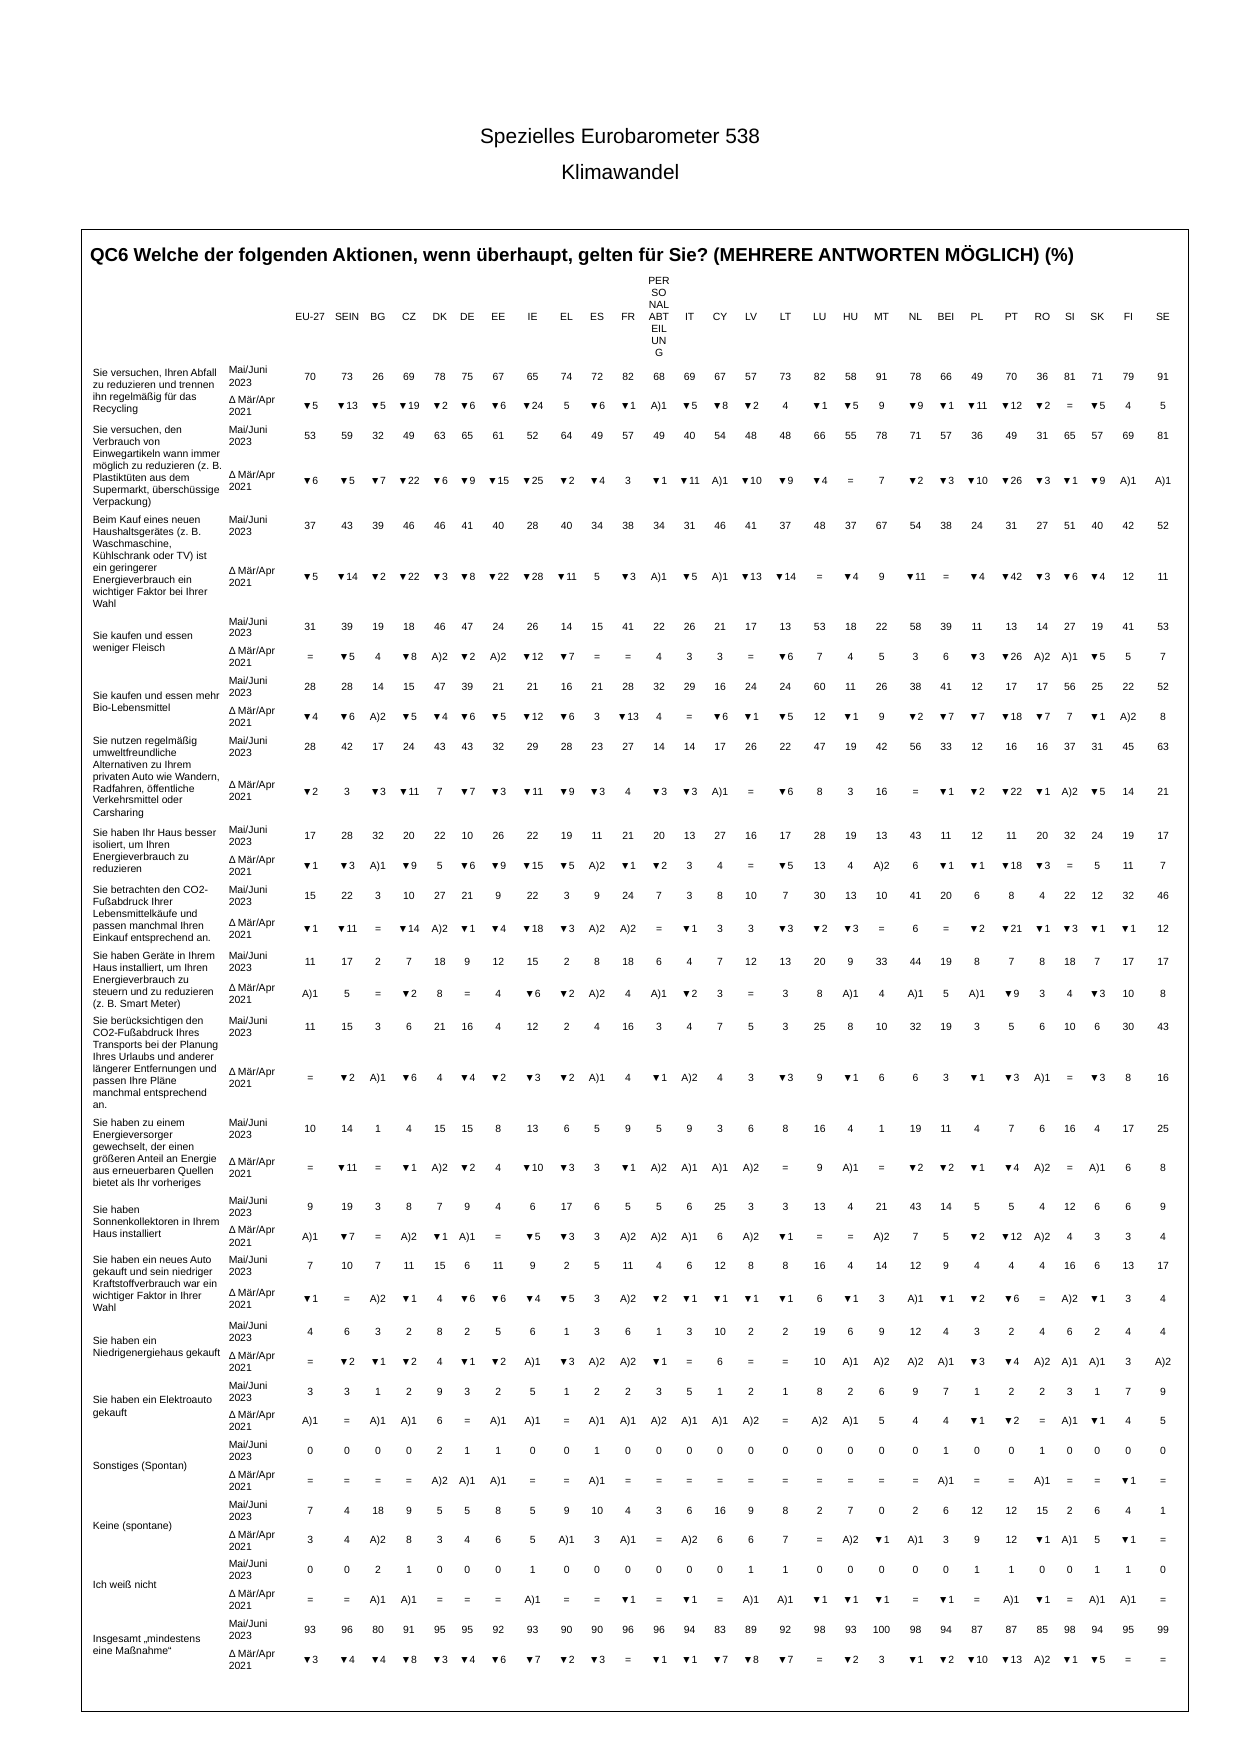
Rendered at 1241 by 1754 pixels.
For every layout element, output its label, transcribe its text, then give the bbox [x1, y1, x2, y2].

table_cell 4 [837, 851, 864, 881]
table_cell 87 [960, 1615, 994, 1644]
table_cell 65 [515, 361, 549, 391]
table_cell 32 [645, 672, 672, 702]
table_cell ▼8 [706, 391, 733, 421]
table_cell 6 [1083, 1012, 1111, 1042]
table_cell = [802, 540, 837, 612]
table_cell ▼4 [837, 540, 864, 612]
table_cell A)2 [426, 1466, 453, 1496]
table_cell ▼6 [391, 1042, 426, 1114]
table_cell A)1 [1111, 451, 1145, 511]
table_cell = [290, 1144, 329, 1191]
table_cell A)2 [1028, 1221, 1056, 1251]
table_cell ▼5 [290, 391, 329, 421]
table_cell 1 [768, 1376, 802, 1406]
table_cell 2 [550, 1251, 583, 1281]
table_header ES [583, 272, 611, 361]
table_header CY [706, 272, 733, 361]
table_cell ▼15 [515, 851, 549, 881]
table_cell = [706, 1466, 733, 1496]
table_cell 16 [706, 672, 733, 702]
table_cell ▼1 [960, 851, 994, 881]
table_cell 4 [1145, 1317, 1180, 1347]
table_cell 39 [364, 511, 391, 540]
table_cell 17 [1145, 946, 1180, 976]
table_cell A)1 [1056, 1347, 1083, 1376]
table_cell Sie haben ein neues Auto gekauft und sein niedriger Kraftstoffverbrauch war ein wichtiger Faktor in Ihrer Wahl [90, 1251, 226, 1317]
table_cell 19 [330, 1191, 364, 1221]
table_cell 1 [645, 1317, 672, 1347]
table_cell 96 [611, 1615, 645, 1644]
table_cell A)1 [645, 391, 672, 421]
table_cell 11 [1145, 540, 1180, 612]
table_cell 34 [583, 511, 611, 540]
table_cell ▼1 [932, 761, 959, 821]
table_cell ▼25 [515, 451, 549, 511]
table_cell ▼2 [802, 910, 837, 946]
table_cell 49 [645, 421, 672, 451]
table_cell 2 [364, 1555, 391, 1585]
table_cell = [899, 761, 932, 821]
table_cell 5 [1111, 642, 1145, 672]
table_cell 14 [673, 731, 706, 761]
table_cell ▼1 [802, 391, 837, 421]
table_cell Δ Mär/Apr 2021 [226, 851, 290, 881]
table_cell = [481, 1585, 515, 1615]
table_cell 90 [550, 1615, 583, 1644]
table_cell = [364, 910, 391, 946]
table_cell 0 [1111, 1436, 1145, 1466]
table_cell 74 [550, 361, 583, 391]
table_cell ▼1 [706, 1281, 733, 1317]
table_cell 32 [481, 731, 515, 761]
table_cell 4 [1028, 1251, 1056, 1281]
table_cell 5 [734, 1012, 768, 1042]
table_cell = [837, 1466, 864, 1496]
table_cell 12 [899, 1251, 932, 1281]
table_cell 4 [994, 1251, 1028, 1281]
table_cell ▼6 [481, 391, 515, 421]
table_cell ▼1 [611, 1585, 645, 1615]
table_cell 75 [453, 361, 481, 391]
table_cell ▼1 [932, 1585, 959, 1615]
table_cell ▼2 [290, 761, 329, 821]
table_cell 9 [802, 1042, 837, 1114]
table_cell 27 [1056, 612, 1083, 642]
table_cell 11 [932, 821, 959, 851]
table_cell 3 [734, 1042, 768, 1114]
table_cell 1 [583, 1436, 611, 1466]
table_header [90, 272, 226, 361]
table_header SEIN [330, 272, 364, 361]
table_cell ▼1 [426, 1221, 453, 1251]
table_cell ▼3 [837, 910, 864, 946]
table_cell = [453, 1585, 481, 1615]
table_cell Mai/Juni 2023 [226, 881, 290, 910]
table_cell 4 [837, 1114, 864, 1143]
table_cell 4 [1028, 1191, 1056, 1221]
table_cell A)2 [611, 910, 645, 946]
table_cell 14 [364, 672, 391, 702]
table_cell A)1 [645, 976, 672, 1012]
table_cell 36 [1028, 361, 1056, 391]
table_cell 66 [932, 361, 959, 391]
table_cell 4 [611, 1496, 645, 1525]
table_cell 10 [583, 1496, 611, 1525]
table_cell 13 [1111, 1251, 1145, 1281]
table_cell 1 [1083, 1555, 1111, 1585]
table_cell 78 [899, 361, 932, 391]
table_cell 7 [768, 881, 802, 910]
table_cell Mai/Juni 2023 [226, 821, 290, 851]
table_cell 24 [734, 672, 768, 702]
table_cell 2 [1028, 1376, 1056, 1406]
table_cell 53 [1145, 612, 1180, 642]
table_header DK [426, 272, 453, 361]
table_cell 0 [673, 1555, 706, 1585]
table_cell = [453, 976, 481, 1012]
table_cell ▼5 [768, 851, 802, 881]
table_cell 0 [864, 1436, 898, 1466]
table_cell ▼3 [550, 1347, 583, 1376]
table_cell Sie betrachten den CO2-Fußabdruck Ihrer Lebensmittelkäufe und passen manchmal Ihren Einkauf entsprechend an. [90, 881, 226, 946]
table_cell 15 [453, 1114, 481, 1143]
table_cell ▼5 [364, 391, 391, 421]
table_cell ▼3 [611, 540, 645, 612]
table_cell ▼10 [734, 451, 768, 511]
table_cell A)1 [1083, 1144, 1111, 1191]
table_cell 9 [864, 391, 898, 421]
table_cell 0 [899, 1436, 932, 1466]
table_cell 18 [364, 1496, 391, 1525]
table_cell 9 [1145, 1191, 1180, 1221]
table_cell 4 [960, 1251, 994, 1281]
table_cell Sie haben ein Elektroauto gekauft [90, 1376, 226, 1436]
table_cell 3 [1056, 1376, 1083, 1406]
table_cell 11 [932, 1114, 959, 1143]
table_cell = [550, 1585, 583, 1615]
table_header LU [802, 272, 837, 361]
table_cell 45 [1111, 731, 1145, 761]
table_cell ▼1 [734, 1281, 768, 1317]
table_cell 12 [481, 946, 515, 976]
table_cell 95 [1111, 1615, 1145, 1644]
table_cell 7 [426, 761, 453, 821]
table_cell 3 [583, 1525, 611, 1555]
table_cell ▼1 [802, 1585, 837, 1615]
table_cell ▼1 [611, 1144, 645, 1191]
table_cell 6 [583, 1191, 611, 1221]
table_cell 1 [932, 1436, 959, 1466]
table_cell ▼4 [330, 1645, 364, 1674]
table_cell 4 [1056, 976, 1083, 1012]
table_cell ▼4 [994, 1347, 1028, 1376]
table_cell 6 [864, 1376, 898, 1406]
table_cell = [1056, 1042, 1083, 1114]
table_cell 46 [426, 612, 453, 642]
table_cell ▼5 [837, 391, 864, 421]
table_cell 7 [864, 451, 898, 511]
table_cell A)1 [1056, 1525, 1083, 1555]
table_cell 20 [645, 821, 672, 851]
table_cell 16 [802, 1251, 837, 1281]
table_cell A)1 [583, 1406, 611, 1436]
table_cell ▼1 [1028, 1525, 1056, 1555]
table_cell 3 [364, 1012, 391, 1042]
table_cell 98 [899, 1615, 932, 1644]
table_cell 7 [768, 1525, 802, 1555]
table_cell 1 [550, 1317, 583, 1347]
table_cell 36 [960, 421, 994, 451]
table_cell 9 [802, 1144, 837, 1191]
table_cell ▼7 [550, 642, 583, 672]
table_cell = [290, 642, 329, 672]
text QC6 Welche der folgenden Aktionen, wenn überhaupt, gelten für Sie? (MEHRERE ANTWORTEN MÖGLICH) (%) [90, 244, 1179, 266]
table_cell 41 [734, 511, 768, 540]
table_cell A)1 [899, 1525, 932, 1555]
table_cell ▼1 [611, 391, 645, 421]
table_cell = [453, 1406, 481, 1436]
table_header FI [1111, 272, 1145, 361]
table_header FR [611, 272, 645, 361]
table_cell 0 [734, 1436, 768, 1466]
table_cell 4 [1111, 1406, 1145, 1436]
table_cell ▼9 [768, 451, 802, 511]
table_cell 2 [768, 1317, 802, 1347]
table_cell 46 [391, 511, 426, 540]
table_cell ▼4 [290, 702, 329, 731]
table_cell ▼1 [932, 851, 959, 881]
table_cell 0 [864, 1496, 898, 1525]
table_cell ▼1 [1056, 451, 1083, 511]
table_cell ▼2 [391, 976, 426, 1012]
table_cell 3 [673, 881, 706, 910]
table_cell 9 [734, 1496, 768, 1525]
table_cell 39 [453, 672, 481, 702]
table_cell 46 [426, 511, 453, 540]
table_cell Mai/Juni 2023 [226, 1496, 290, 1525]
table_cell Mai/Juni 2023 [226, 731, 290, 761]
table_cell ▼1 [673, 910, 706, 946]
table_cell 8 [1145, 976, 1180, 1012]
table_cell 33 [932, 731, 959, 761]
table_cell A)1 [611, 1525, 645, 1555]
table_cell A)2 [481, 642, 515, 672]
table_cell ▼2 [932, 1144, 959, 1191]
table_cell 0 [290, 1555, 329, 1585]
table_cell ▼5 [768, 702, 802, 731]
table_cell ▼9 [1083, 451, 1111, 511]
table_cell ▼18 [515, 910, 549, 946]
table_cell ▼3 [290, 1645, 329, 1674]
table_cell A)2 [364, 702, 391, 731]
table_cell ▼3 [768, 1042, 802, 1114]
table_cell ▼2 [550, 1645, 583, 1674]
table_cell 8 [768, 1496, 802, 1525]
table_cell 31 [1083, 731, 1111, 761]
table_cell 14 [1111, 761, 1145, 821]
table_cell = [583, 642, 611, 672]
table_cell = [960, 1585, 994, 1615]
table_cell ▼14 [391, 910, 426, 946]
table_cell = [734, 642, 768, 672]
table_cell 5 [550, 391, 583, 421]
table_cell ▼3 [673, 761, 706, 821]
table_cell 1 [960, 1376, 994, 1406]
table_cell 3 [837, 761, 864, 821]
table_cell 4 [426, 1042, 453, 1114]
table_cell 31 [994, 511, 1028, 540]
table_cell = [734, 1347, 768, 1376]
table_cell 96 [330, 1615, 364, 1644]
table_cell 66 [802, 421, 837, 451]
table_cell 25 [1083, 672, 1111, 702]
table_cell ▼7 [330, 1221, 364, 1251]
table_cell 6 [899, 910, 932, 946]
table_cell ▼7 [768, 1645, 802, 1674]
table_cell ▼7 [932, 702, 959, 731]
table_cell ▼1 [290, 1281, 329, 1317]
table_cell A)1 [391, 1406, 426, 1436]
table_cell ▼3 [481, 761, 515, 821]
table_cell 28 [290, 672, 329, 702]
table_cell Sie haben Sonnenkollektoren in Ihrem Haus installiert [90, 1191, 226, 1251]
table_cell 6 [550, 1114, 583, 1143]
table_cell 6 [645, 946, 672, 976]
table_cell 17 [330, 946, 364, 976]
table_cell A)2 [611, 1221, 645, 1251]
table_header SE [1145, 272, 1180, 361]
table_cell 15 [290, 881, 329, 910]
table_cell 81 [1145, 421, 1180, 451]
table_cell 5 [583, 1251, 611, 1281]
table_cell 13 [802, 1191, 837, 1221]
table_cell 1 [1111, 1555, 1145, 1585]
table_cell A)1 [364, 851, 391, 881]
table_cell 30 [1111, 1012, 1145, 1042]
table_cell ▼6 [706, 702, 733, 731]
table_cell 22 [426, 821, 453, 851]
table_cell 16 [706, 1496, 733, 1525]
table_cell 0 [837, 1555, 864, 1585]
table_cell 1 [391, 1555, 426, 1585]
table_cell 4 [364, 642, 391, 672]
table_cell 10 [802, 1347, 837, 1376]
table_cell Δ Mär/Apr 2021 [226, 391, 290, 421]
table_cell 8 [481, 1496, 515, 1525]
table_cell ▼12 [515, 642, 549, 672]
table_cell ▼5 [515, 1221, 549, 1251]
table_cell 27 [611, 731, 645, 761]
table_cell Sie nutzen regelmäßig umweltfreundliche Alternativen zu Ihrem privaten Auto wie Wandern, Radfahren, öffentliche Verkehrsmittel oder Carsharing [90, 731, 226, 821]
table_cell ▼5 [330, 642, 364, 672]
table_cell 20 [932, 881, 959, 910]
table_cell 9 [899, 1376, 932, 1406]
table_cell ▼3 [960, 1347, 994, 1376]
table_cell ▼1 [645, 1042, 672, 1114]
table_cell 4 [837, 1191, 864, 1221]
table_header IT [673, 272, 706, 361]
table_cell ▼1 [1111, 1525, 1145, 1555]
table_cell 82 [802, 361, 837, 391]
table_cell 2 [994, 1376, 1028, 1406]
table_cell 1 [1083, 1376, 1111, 1406]
table_header MT [864, 272, 898, 361]
table_cell 71 [1083, 361, 1111, 391]
table_cell ▼22 [391, 451, 426, 511]
table_cell A)1 [1111, 1585, 1145, 1615]
table_cell 3 [673, 1317, 706, 1347]
table_cell 3 [330, 761, 364, 821]
table_cell 4 [706, 1042, 733, 1114]
table_cell 8 [391, 1525, 426, 1555]
table_cell ▼1 [290, 851, 329, 881]
table_cell 4 [481, 976, 515, 1012]
table_cell 7 [1145, 851, 1180, 881]
table_cell ▼6 [515, 976, 549, 1012]
table_cell Δ Mär/Apr 2021 [226, 702, 290, 731]
table_cell 43 [330, 511, 364, 540]
table_cell A)2 [426, 1144, 453, 1191]
table_cell 4 [645, 642, 672, 672]
table_cell 47 [426, 672, 453, 702]
table_cell 3 [768, 976, 802, 1012]
table_cell 4 [330, 1496, 364, 1525]
table_cell 18 [391, 612, 426, 642]
table_cell 20 [802, 946, 837, 976]
table_cell 2 [1083, 1317, 1111, 1347]
table_cell 70 [994, 361, 1028, 391]
table_cell 5 [515, 1376, 549, 1406]
table_cell 41 [1111, 612, 1145, 642]
table_cell 21 [426, 1012, 453, 1042]
table_cell ▼15 [481, 451, 515, 511]
table_cell 17 [706, 731, 733, 761]
table_cell 33 [864, 946, 898, 976]
table_cell 9 [673, 1114, 706, 1143]
table_cell 6 [899, 1042, 932, 1114]
table_cell = [1145, 1525, 1180, 1555]
table_cell 0 [1083, 1436, 1111, 1466]
table_cell 8 [1145, 702, 1180, 731]
table_cell 65 [453, 421, 481, 451]
table_cell 68 [645, 361, 672, 391]
table_cell 37 [768, 511, 802, 540]
table_cell A)2 [583, 851, 611, 881]
table_cell 12 [706, 1251, 733, 1281]
table_cell 5 [426, 1496, 453, 1525]
table_cell 8 [426, 976, 453, 1012]
table_cell 20 [391, 821, 426, 851]
table_cell A)1 [290, 976, 329, 1012]
table_cell A)2 [1056, 1281, 1083, 1317]
table_cell ▼3 [932, 451, 959, 511]
table_cell 4 [1111, 1496, 1145, 1525]
table_cell 24 [391, 731, 426, 761]
table_cell A)1 [899, 976, 932, 1012]
table_cell ▼1 [768, 1281, 802, 1317]
table_cell 28 [290, 731, 329, 761]
table_cell A)1 [706, 1144, 733, 1191]
table_cell 49 [960, 361, 994, 391]
table_cell ▼3 [330, 851, 364, 881]
table_cell = [932, 540, 959, 612]
table_header SK [1083, 272, 1111, 361]
table_header SI [1056, 272, 1083, 361]
table_cell 4 [1145, 1281, 1180, 1317]
table_cell ▼6 [583, 391, 611, 421]
table_cell A)1 [706, 1406, 733, 1436]
table_cell ▼6 [453, 702, 481, 731]
table_cell A)2 [1028, 642, 1056, 672]
table_header DE [453, 272, 481, 361]
table_cell = [768, 1144, 802, 1191]
table_cell ▼1 [1083, 1406, 1111, 1436]
table_cell ▼1 [673, 1585, 706, 1615]
table_cell = [673, 1347, 706, 1376]
table_cell = [864, 910, 898, 946]
table_cell 20 [1028, 821, 1056, 851]
table_cell 3 [364, 1191, 391, 1221]
table_cell A)1 [673, 1221, 706, 1251]
table_cell 40 [481, 511, 515, 540]
table_cell 28 [330, 672, 364, 702]
table_cell 5 [864, 1406, 898, 1436]
table_cell A)1 [932, 1466, 959, 1496]
table_cell 1 [364, 1114, 391, 1143]
table_cell 5 [481, 1317, 515, 1347]
table_cell 5 [645, 1191, 672, 1221]
table_cell 8 [802, 1376, 837, 1406]
table_cell = [802, 1221, 837, 1251]
table_cell ▼5 [1083, 391, 1111, 421]
table_cell 3 [611, 451, 645, 511]
table_cell 9 [864, 1317, 898, 1347]
table_cell ▼2 [645, 1281, 672, 1317]
table_cell 3 [734, 1191, 768, 1221]
table_cell 9 [583, 881, 611, 910]
table_cell 9 [481, 881, 515, 910]
table_cell 9 [453, 1191, 481, 1221]
table_cell 4 [1111, 391, 1145, 421]
table_cell 3 [932, 1042, 959, 1114]
table_cell Δ Mär/Apr 2021 [226, 1144, 290, 1191]
table_cell A)1 [583, 1466, 611, 1496]
table_cell 41 [453, 511, 481, 540]
table_cell 9 [864, 702, 898, 731]
table_cell 14 [1028, 612, 1056, 642]
table_cell A)1 [837, 1406, 864, 1436]
table_cell 12 [960, 821, 994, 851]
table_cell 17 [1145, 1251, 1180, 1281]
table_cell 0 [330, 1436, 364, 1466]
table_cell 13 [515, 1114, 549, 1143]
table_cell 78 [426, 361, 453, 391]
table_cell 5 [932, 976, 959, 1012]
table_cell A)2 [899, 1347, 932, 1376]
table_cell 15 [426, 1251, 453, 1281]
table_cell Δ Mär/Apr 2021 [226, 761, 290, 821]
table_cell 4 [960, 1114, 994, 1143]
table_cell 2 [550, 946, 583, 976]
table_cell 4 [481, 1012, 515, 1042]
table_cell 28 [550, 731, 583, 761]
table_cell = [391, 1466, 426, 1496]
table_cell ▼3 [1056, 910, 1083, 946]
table_cell 26 [481, 821, 515, 851]
table_cell = [768, 1347, 802, 1376]
table_cell 87 [994, 1615, 1028, 1644]
table_cell ▼1 [932, 391, 959, 421]
table_cell 4 [645, 1251, 672, 1281]
table_cell Ich weiß nicht [90, 1555, 226, 1615]
table_cell 26 [734, 731, 768, 761]
table_cell A)2 [583, 976, 611, 1012]
table_cell 6 [1083, 1251, 1111, 1281]
table_cell 16 [1145, 1042, 1180, 1114]
table_cell ▼1 [837, 1042, 864, 1114]
table_cell 12 [515, 1012, 549, 1042]
table_cell 0 [481, 1555, 515, 1585]
table_cell = [364, 1466, 391, 1496]
table_cell 94 [932, 1615, 959, 1644]
table_cell ▼1 [837, 1281, 864, 1317]
table_cell ▼22 [391, 540, 426, 612]
table_cell ▼1 [611, 851, 645, 881]
table_cell Mai/Juni 2023 [226, 672, 290, 702]
table_cell ▼1 [391, 1144, 426, 1191]
table_cell 2 [994, 1317, 1028, 1347]
table_cell ▼1 [837, 702, 864, 731]
table_header EL [550, 272, 583, 361]
table_cell ▼11 [330, 910, 364, 946]
table_cell = [550, 1406, 583, 1436]
table_header BEI [932, 272, 959, 361]
table_cell 43 [899, 1191, 932, 1221]
table_cell A)2 [645, 1406, 672, 1436]
table_cell 63 [1145, 731, 1180, 761]
table_cell 0 [611, 1436, 645, 1466]
table_cell = [1145, 1585, 1180, 1615]
table_cell ▼9 [994, 976, 1028, 1012]
table_cell 11 [481, 1251, 515, 1281]
table_cell ▼3 [1028, 540, 1056, 612]
table_cell ▼3 [515, 1042, 549, 1114]
table_cell 1 [768, 1555, 802, 1585]
table_cell 6 [1111, 1144, 1145, 1191]
table_cell 0 [550, 1555, 583, 1585]
table_cell 46 [706, 511, 733, 540]
table_cell A)1 [706, 540, 733, 612]
table_cell 2 [1056, 1496, 1083, 1525]
table_cell 7 [706, 1012, 733, 1042]
table_cell Δ Mär/Apr 2021 [226, 1525, 290, 1555]
table_cell 21 [1145, 761, 1180, 821]
table_cell A)2 [426, 910, 453, 946]
table_cell 6 [706, 1525, 733, 1555]
table_cell 2 [453, 1317, 481, 1347]
table_cell 6 [673, 1496, 706, 1525]
table_cell = [611, 1466, 645, 1496]
table_cell = [734, 761, 768, 821]
table_cell 57 [932, 421, 959, 451]
table_cell 1 [706, 1376, 733, 1406]
table_cell 49 [391, 421, 426, 451]
table_cell 2 [364, 946, 391, 976]
table_cell ▼5 [550, 851, 583, 881]
table_cell ▼2 [673, 976, 706, 1012]
table_cell 9 [550, 1496, 583, 1525]
table_cell ▼19 [391, 391, 426, 421]
table_cell A)2 [837, 1525, 864, 1555]
table_cell = [515, 1466, 549, 1496]
table_cell 47 [453, 612, 481, 642]
table_cell 9 [837, 946, 864, 976]
table_cell 58 [899, 612, 932, 642]
table_cell = [583, 1585, 611, 1615]
table_cell 42 [330, 731, 364, 761]
table_cell ▼1 [1083, 1281, 1111, 1317]
table_cell = [1111, 1645, 1145, 1674]
table_cell 6 [899, 851, 932, 881]
table_cell 7 [1083, 946, 1111, 976]
table_cell = [899, 1585, 932, 1615]
table_cell Mai/Juni 2023 [226, 421, 290, 451]
table_cell 32 [364, 821, 391, 851]
table_cell 4 [899, 1406, 932, 1436]
table_cell = [481, 1221, 515, 1251]
table_cell A)2 [673, 1525, 706, 1555]
table_cell 4 [837, 1251, 864, 1281]
table_cell ▼26 [994, 642, 1028, 672]
table_cell ▼8 [391, 642, 426, 672]
table_cell 4 [391, 1114, 426, 1143]
table_cell A)2 [583, 910, 611, 946]
table_cell 16 [1056, 1251, 1083, 1281]
table_cell A)1 [932, 1347, 959, 1376]
table_cell 6 [734, 1114, 768, 1143]
table_cell 6 [837, 1317, 864, 1347]
table_cell 100 [864, 1615, 898, 1644]
table_cell = [1056, 1144, 1083, 1191]
table_cell 11 [611, 1251, 645, 1281]
table_cell = [645, 1525, 672, 1555]
table_cell 0 [960, 1436, 994, 1466]
table_cell 69 [1111, 421, 1145, 451]
table_cell 6 [426, 1406, 453, 1436]
table_cell 3 [706, 1114, 733, 1143]
table_cell A)1 [734, 1585, 768, 1615]
table_cell 71 [899, 421, 932, 451]
table_cell = [864, 1144, 898, 1191]
table_cell 4 [768, 391, 802, 421]
table_cell ▼22 [994, 761, 1028, 821]
table_cell 10 [330, 1251, 364, 1281]
table_cell 9 [960, 1525, 994, 1555]
table_cell 5 [515, 1496, 549, 1525]
table_cell ▼2 [837, 1645, 864, 1674]
table_cell 10 [706, 1317, 733, 1347]
table_cell ▼13 [330, 391, 364, 421]
table_cell ▼1 [932, 1281, 959, 1317]
table_cell ▼2 [960, 761, 994, 821]
table_cell Δ Mär/Apr 2021 [226, 976, 290, 1012]
table_cell 3 [550, 881, 583, 910]
table_cell A)1 [960, 976, 994, 1012]
table_cell 8 [837, 1012, 864, 1042]
table_cell A)1 [583, 1042, 611, 1114]
table_cell ▼3 [645, 761, 672, 821]
table_cell 64 [550, 421, 583, 451]
table_cell A)1 [481, 1406, 515, 1436]
table_cell ▼9 [391, 851, 426, 881]
table_cell 6 [611, 1317, 645, 1347]
table_cell 16 [550, 672, 583, 702]
table_cell = [768, 1466, 802, 1496]
table_cell 70 [290, 361, 329, 391]
table_cell 5 [1145, 1406, 1180, 1436]
table_cell 19 [932, 946, 959, 976]
table_cell Mai/Juni 2023 [226, 1555, 290, 1585]
table_cell A)2 [611, 1281, 645, 1317]
table_cell ▼7 [960, 702, 994, 731]
table_cell 17 [734, 612, 768, 642]
table_cell ▼3 [550, 910, 583, 946]
table_cell ▼24 [515, 391, 549, 421]
table_cell 12 [994, 1525, 1028, 1555]
table_cell A)1 [290, 1406, 329, 1436]
table_cell ▼12 [994, 391, 1028, 421]
table_cell 3 [645, 1496, 672, 1525]
table_cell ▼2 [899, 702, 932, 731]
table_cell 0 [453, 1555, 481, 1585]
table_cell 56 [1056, 672, 1083, 702]
table_cell 3 [706, 642, 733, 672]
table_cell ▼5 [673, 391, 706, 421]
table_cell 59 [330, 421, 364, 451]
table_cell 11 [1111, 851, 1145, 881]
table_cell Beim Kauf eines neuen Haushaltsgerätes (z. B. Waschmaschine, Kühlschrank oder TV) ist ein geringerer Energieverbrauch ein wichtiger Faktor bei Ihrer Wahl [90, 511, 226, 612]
table_cell ▼2 [550, 1042, 583, 1114]
table_cell 7 [645, 881, 672, 910]
table_cell 15 [391, 672, 426, 702]
table_cell ▼4 [481, 910, 515, 946]
table_cell = [802, 1466, 837, 1496]
table_cell 67 [864, 511, 898, 540]
table_cell 0 [1145, 1436, 1180, 1466]
table_cell 98 [1056, 1615, 1083, 1644]
table_cell 4 [481, 1144, 515, 1191]
table_cell Sie haben ein Niedrigenergiehaus gekauft [90, 1317, 226, 1376]
table_cell A)2 [1145, 1347, 1180, 1376]
table_cell 5 [1145, 391, 1180, 421]
table_cell 6 [481, 1525, 515, 1555]
table_cell 25 [706, 1191, 733, 1221]
table_cell 21 [481, 672, 515, 702]
table_cell A)1 [1083, 1585, 1111, 1615]
table_cell 63 [426, 421, 453, 451]
table_cell 12 [802, 702, 837, 731]
table_cell 9 [932, 1251, 959, 1281]
table_cell 7 [802, 642, 837, 672]
table_cell ▼2 [899, 451, 932, 511]
table_cell 37 [837, 511, 864, 540]
table_cell 7 [1111, 1376, 1145, 1406]
table_cell 69 [391, 361, 426, 391]
table_cell ▼3 [994, 1042, 1028, 1114]
table_cell = [734, 976, 768, 1012]
table_cell 21 [706, 612, 733, 642]
table_cell 95 [453, 1615, 481, 1644]
table_cell 4 [1028, 1317, 1056, 1347]
table_cell ▼3 [1028, 451, 1056, 511]
table_cell 0 [645, 1436, 672, 1466]
table_cell 11 [583, 821, 611, 851]
table_cell 24 [1083, 821, 1111, 851]
table_cell 29 [515, 731, 549, 761]
table_cell ▼4 [994, 1144, 1028, 1191]
table_cell = [364, 1221, 391, 1251]
table_cell 14 [550, 612, 583, 642]
table_cell 1 [864, 1114, 898, 1143]
table_cell 83 [706, 1615, 733, 1644]
table_cell 94 [1083, 1615, 1111, 1644]
table_cell 37 [1056, 731, 1083, 761]
table_cell 5 [515, 1525, 549, 1555]
table_cell 8 [481, 1114, 515, 1143]
table_cell 52 [515, 421, 549, 451]
table_cell 72 [583, 361, 611, 391]
table_cell Δ Mär/Apr 2021 [226, 1347, 290, 1376]
table_cell 6 [1056, 1317, 1083, 1347]
table_cell A)1 [1145, 451, 1180, 511]
table_cell = [330, 1585, 364, 1615]
table_cell 8 [734, 1251, 768, 1281]
table_cell 7 [899, 1221, 932, 1251]
table_cell 14 [645, 731, 672, 761]
table_cell 24 [611, 881, 645, 910]
table_cell 21 [453, 881, 481, 910]
table_cell = [1056, 1585, 1083, 1615]
table_cell 2 [899, 1496, 932, 1525]
table_cell 8 [960, 946, 994, 976]
table_cell 5 [583, 540, 611, 612]
table_cell ▼9 [481, 851, 515, 881]
table_cell ▼1 [960, 1406, 994, 1436]
table_cell ▼5 [673, 540, 706, 612]
table_cell 56 [899, 731, 932, 761]
table_cell = [330, 1281, 364, 1317]
table_cell 11 [960, 612, 994, 642]
table_cell A)1 [673, 1144, 706, 1191]
table_cell ▼13 [994, 1645, 1028, 1674]
table_cell 19 [550, 821, 583, 851]
table_cell 1 [364, 1376, 391, 1406]
table_cell 8 [768, 1251, 802, 1281]
table_cell 93 [290, 1615, 329, 1644]
table_cell 9 [391, 1496, 426, 1525]
table_cell ▼11 [960, 391, 994, 421]
table_cell 6 [1028, 1114, 1056, 1143]
table_cell Mai/Juni 2023 [226, 1191, 290, 1221]
table_cell ▼6 [453, 1281, 481, 1317]
table_cell A)1 [1056, 642, 1083, 672]
table_header PERSONALABTEILUNG [645, 272, 672, 361]
table_cell 0 [932, 1555, 959, 1585]
table_cell 18 [426, 946, 453, 976]
table_cell 5 [645, 1114, 672, 1143]
table_cell A)1 [611, 1406, 645, 1436]
table_cell A)2 [391, 1221, 426, 1251]
table_cell = [837, 451, 864, 511]
table_cell ▼1 [645, 1645, 672, 1674]
table_cell 12 [1083, 881, 1111, 910]
table_cell A)1 [1028, 1042, 1056, 1114]
table_cell Δ Mär/Apr 2021 [226, 1042, 290, 1114]
table_cell 80 [364, 1615, 391, 1644]
table_cell 21 [611, 821, 645, 851]
table_cell 10 [1056, 1012, 1083, 1042]
table_cell 22 [515, 821, 549, 851]
table_cell 5 [1083, 851, 1111, 881]
table_cell ▼1 [290, 910, 329, 946]
table_header LV [734, 272, 768, 361]
table_cell 3 [673, 642, 706, 672]
table_cell 67 [706, 361, 733, 391]
table_cell 9 [426, 1376, 453, 1406]
table_cell Insgesamt „mindestens eine Maßnahme“ [90, 1615, 226, 1674]
table_cell 78 [864, 421, 898, 451]
table_cell 7 [391, 946, 426, 976]
table_cell Mai/Juni 2023 [226, 946, 290, 976]
table_cell 3 [768, 1012, 802, 1042]
table_cell 41 [611, 612, 645, 642]
table_cell ▼5 [550, 1281, 583, 1317]
table_cell ▼6 [550, 702, 583, 731]
table_cell 6 [330, 1317, 364, 1347]
table_cell 49 [994, 421, 1028, 451]
table_cell 3 [583, 1221, 611, 1251]
table_cell ▼2 [453, 642, 481, 672]
table_header NL [899, 272, 932, 361]
table_cell ▼2 [330, 1042, 364, 1114]
table_cell ▼7 [515, 1645, 549, 1674]
table_cell A)2 [426, 642, 453, 672]
table_cell 4 [1111, 1317, 1145, 1347]
table_cell 19 [1111, 821, 1145, 851]
table_cell 7 [1056, 702, 1083, 731]
table_cell ▼1 [734, 702, 768, 731]
table_cell Mai/Juni 2023 [226, 1114, 290, 1143]
table_cell ▼6 [994, 1281, 1028, 1317]
table_cell Sie versuchen, den Verbrauch von Einwegartikeln wann immer möglich zu reduzieren (z. B. Plastiktüten aus dem Supermarkt, überschüssige Verpackung) [90, 421, 226, 511]
table_cell ▼7 [364, 451, 391, 511]
table_cell 37 [290, 511, 329, 540]
table_cell 1 [994, 1555, 1028, 1585]
table_cell Keine (spontane) [90, 1496, 226, 1555]
table_cell 3 [1111, 1281, 1145, 1317]
table_cell ▼2 [994, 1406, 1028, 1436]
table_cell ▼22 [481, 540, 515, 612]
table_cell 22 [645, 612, 672, 642]
table_cell 11 [290, 1012, 329, 1042]
table_cell 9 [515, 1251, 549, 1281]
table_header RO [1028, 272, 1056, 361]
table_cell 5 [932, 1221, 959, 1251]
table_cell = [290, 1042, 329, 1114]
table_cell ▼1 [645, 1347, 672, 1376]
table_cell 24 [481, 612, 515, 642]
table_cell 53 [290, 421, 329, 451]
table_cell Sie haben zu einem Energieversorger gewechselt, der einen größeren Anteil an Energie aus erneuerbaren Quellen bietet als Ihr vorheriges [90, 1114, 226, 1191]
table_cell = [611, 1645, 645, 1674]
table_header CZ [391, 272, 426, 361]
table_cell ▼4 [802, 451, 837, 511]
table_cell 16 [611, 1012, 645, 1042]
table_cell 3 [364, 1317, 391, 1347]
table_cell 58 [837, 361, 864, 391]
table_cell 8 [994, 881, 1028, 910]
table_cell 7 [426, 1191, 453, 1221]
table_cell 18 [1056, 946, 1083, 976]
table_cell ▼6 [481, 1281, 515, 1317]
table_header PT [994, 272, 1028, 361]
table_cell A)1 [706, 761, 733, 821]
table_cell 12 [960, 1496, 994, 1525]
table_cell 54 [706, 421, 733, 451]
table_cell 10 [1111, 976, 1145, 1012]
table_cell 0 [290, 1436, 329, 1466]
table_cell 17 [1111, 946, 1145, 976]
table_cell 0 [802, 1555, 837, 1585]
table_cell 7 [290, 1251, 329, 1281]
table_cell = [837, 1221, 864, 1251]
table_cell ▼8 [391, 1645, 426, 1674]
table_cell 3 [864, 1281, 898, 1317]
table_cell A)2 [1111, 702, 1145, 731]
table_cell ▼3 [960, 642, 994, 672]
table_cell 2 [583, 1376, 611, 1406]
table_cell 60 [802, 672, 837, 702]
table_cell Sie kaufen und essen weniger Fleisch [90, 612, 226, 672]
table_cell 8 [802, 976, 837, 1012]
table_cell = [802, 1525, 837, 1555]
table_cell 52 [1145, 511, 1180, 540]
table_cell 0 [706, 1436, 733, 1466]
table_cell 3 [583, 1144, 611, 1191]
table_cell = [330, 1406, 364, 1436]
table_cell A)2 [611, 1347, 645, 1376]
table_cell 3 [734, 910, 768, 946]
table_cell 5 [453, 1496, 481, 1525]
table_cell 32 [1111, 881, 1145, 910]
table_cell 5 [994, 1191, 1028, 1221]
table_cell 3 [768, 1191, 802, 1221]
table_cell 4 [932, 1406, 959, 1436]
table_cell 21 [583, 672, 611, 702]
table_cell 51 [1056, 511, 1083, 540]
table_cell ▼5 [330, 451, 364, 511]
table_cell 31 [1028, 421, 1056, 451]
table_cell 3 [706, 976, 733, 1012]
table_cell = [1028, 1281, 1056, 1317]
table_cell ▼3 [550, 1144, 583, 1191]
table_cell 25 [802, 1012, 837, 1042]
table_cell ▼2 [453, 1144, 481, 1191]
table_cell 61 [481, 421, 515, 451]
table_cell = [932, 910, 959, 946]
table_cell 47 [802, 731, 837, 761]
table_cell Δ Mär/Apr 2021 [226, 1585, 290, 1615]
table_cell 8 [706, 881, 733, 910]
table_cell 11 [837, 672, 864, 702]
table_cell 28 [330, 821, 364, 851]
table_cell 15 [1028, 1496, 1056, 1525]
table_cell 0 [864, 1555, 898, 1585]
table_cell 91 [1145, 361, 1180, 391]
table_cell 12 [960, 672, 994, 702]
table_cell A)1 [290, 1221, 329, 1251]
table_cell 38 [932, 511, 959, 540]
table_cell 3 [426, 1525, 453, 1555]
table_cell 3 [1111, 1221, 1145, 1251]
table_cell 9 [290, 1191, 329, 1221]
table_cell 3 [1028, 976, 1056, 1012]
table_cell ▼4 [960, 540, 994, 612]
table_cell = [290, 1585, 329, 1615]
table_cell = [864, 1466, 898, 1496]
table_cell ▼4 [364, 1645, 391, 1674]
table_cell ▼12 [515, 702, 549, 731]
table_header [226, 272, 290, 361]
table_cell 54 [899, 511, 932, 540]
table_cell A)1 [364, 1585, 391, 1615]
table_cell 13 [673, 821, 706, 851]
table_cell A)1 [899, 1281, 932, 1317]
table_cell 18 [611, 946, 645, 976]
table_cell = [330, 1466, 364, 1496]
table_cell 1 [1145, 1496, 1180, 1525]
table_cell ▼10 [960, 451, 994, 511]
table_cell 2 [837, 1376, 864, 1406]
table_cell 16 [994, 731, 1028, 761]
table_cell A)2 [864, 851, 898, 881]
table_cell 6 [706, 1221, 733, 1251]
table_cell ▼5 [1083, 1645, 1111, 1674]
table_cell 3 [960, 1317, 994, 1347]
table_cell ▼1 [837, 1585, 864, 1615]
table_cell 0 [899, 1555, 932, 1585]
table_cell 4 [645, 702, 672, 731]
table_cell 19 [364, 612, 391, 642]
table_cell A)2 [734, 1406, 768, 1436]
table_cell ▼1 [899, 1645, 932, 1674]
table_cell 13 [837, 881, 864, 910]
table_cell 5 [1083, 1525, 1111, 1555]
table_cell 8 [1111, 1042, 1145, 1114]
table_cell 34 [645, 511, 672, 540]
table_cell 90 [583, 1615, 611, 1644]
table_cell = [802, 1645, 837, 1674]
table_cell = [1145, 1466, 1180, 1496]
table_cell 2 [734, 1317, 768, 1347]
table_cell 5 [426, 851, 453, 881]
table_cell A)2 [583, 1347, 611, 1376]
table_cell 3 [864, 1645, 898, 1674]
table_cell 6 [734, 1525, 768, 1555]
table_cell 3 [1083, 1221, 1111, 1251]
table_cell 1 [1028, 1436, 1056, 1466]
table_cell 57 [611, 421, 645, 451]
table_cell 27 [426, 881, 453, 910]
table_cell Δ Mär/Apr 2021 [226, 1281, 290, 1317]
table_cell 19 [1083, 612, 1111, 642]
table_cell = [645, 910, 672, 946]
table_cell 14 [932, 1191, 959, 1221]
table_cell ▼1 [864, 1525, 898, 1555]
table_cell 12 [1145, 910, 1180, 946]
table_cell = [673, 1466, 706, 1496]
table_cell 85 [1028, 1615, 1056, 1644]
table_cell 22 [330, 881, 364, 910]
table_cell ▼11 [515, 761, 549, 821]
table_cell 2 [391, 1376, 426, 1406]
table_cell 28 [515, 511, 549, 540]
table_cell 17 [290, 821, 329, 851]
table_cell 3 [645, 1376, 672, 1406]
table_cell 17 [1111, 1114, 1145, 1143]
table_cell Mai/Juni 2023 [226, 1615, 290, 1644]
table_cell = [994, 1466, 1028, 1496]
table_cell 46 [1145, 881, 1180, 910]
table_cell = [1056, 391, 1083, 421]
table_cell ▼5 [1083, 642, 1111, 672]
table_cell A)1 [645, 540, 672, 612]
table_cell A)1 [673, 1406, 706, 1436]
table_cell 89 [734, 1615, 768, 1644]
table_cell 24 [768, 672, 802, 702]
table_cell ▼1 [1028, 1585, 1056, 1615]
table_cell 81 [1056, 361, 1083, 391]
table_cell 10 [453, 821, 481, 851]
table_cell 6 [1111, 1191, 1145, 1221]
table_cell 39 [932, 612, 959, 642]
table_cell 40 [1083, 511, 1111, 540]
table_cell 0 [673, 1436, 706, 1466]
table_cell 41 [932, 672, 959, 702]
table_cell 5 [583, 1114, 611, 1143]
table_cell 5 [864, 642, 898, 672]
table_cell 5 [960, 1191, 994, 1221]
table_cell 19 [899, 1114, 932, 1143]
table_cell 23 [583, 731, 611, 761]
table_cell 10 [864, 1012, 898, 1042]
table_cell 17 [364, 731, 391, 761]
table_cell 4 [932, 1317, 959, 1347]
table_cell 57 [1083, 421, 1111, 451]
table_cell 0 [994, 1436, 1028, 1466]
table_cell = [364, 976, 391, 1012]
table_cell 3 [290, 1525, 329, 1555]
table_cell ▼2 [960, 1221, 994, 1251]
table_cell 8 [768, 1114, 802, 1143]
table_cell 3 [899, 642, 932, 672]
table_cell ▼1 [1083, 910, 1111, 946]
table_cell 12 [899, 1317, 932, 1347]
table_cell 17 [768, 821, 802, 851]
table_cell 2 [391, 1317, 426, 1347]
table_cell Sie kaufen und essen mehr Bio-Lebensmittel [90, 672, 226, 731]
table_cell 3 [932, 1525, 959, 1555]
table_cell ▼6 [481, 1645, 515, 1674]
table_cell 5 [611, 1191, 645, 1221]
table_cell Sie berücksichtigen den CO2-Fußabdruck Ihres Transports bei der Planung Ihres Urlaubs und anderer längerer Entfernungen und passen Ihre Pläne manchmal entsprechend an. [90, 1012, 226, 1114]
table_cell ▼11 [550, 540, 583, 612]
table_cell A)2 [364, 1281, 391, 1317]
table_cell = [1056, 1466, 1083, 1496]
table_cell ▼5 [391, 702, 426, 731]
table_cell 4 [426, 1347, 453, 1376]
table_cell 4 [864, 976, 898, 1012]
table_cell A)1 [994, 1585, 1028, 1615]
table_cell ▼3 [426, 540, 453, 612]
table_cell 95 [426, 1615, 453, 1644]
table_cell Sie haben Ihr Haus besser isoliert, um Ihren Energieverbrauch zu reduzieren [90, 821, 226, 881]
table_header EU-27 [290, 272, 329, 361]
table_cell Sie versuchen, Ihren Abfall zu reduzieren und trennen ihn regelmäßig für das Recycling [90, 361, 226, 421]
table_cell 16 [864, 761, 898, 821]
table_cell A)1 [768, 1585, 802, 1615]
table_cell 3 [645, 1012, 672, 1042]
table_cell 6 [515, 1317, 549, 1347]
table_cell A)2 [645, 1144, 672, 1191]
table_cell = [645, 1585, 672, 1615]
table_cell ▼9 [453, 451, 481, 511]
table_cell A)2 [1056, 761, 1083, 821]
table_cell ▼6 [1056, 540, 1083, 612]
table_cell 1 [550, 1376, 583, 1406]
table_cell 8 [426, 1317, 453, 1347]
table_cell 6 [1083, 1496, 1111, 1525]
table_cell 0 [837, 1436, 864, 1466]
table_cell 3 [453, 1376, 481, 1406]
table_cell = [673, 702, 706, 731]
table_cell ▼1 [1028, 761, 1056, 821]
table_cell 48 [734, 421, 768, 451]
table_cell 0 [802, 1436, 837, 1466]
table_cell 8 [1145, 1144, 1180, 1191]
table_header LT [768, 272, 802, 361]
table_cell ▼10 [960, 1645, 994, 1674]
table_cell 43 [453, 731, 481, 761]
table_cell 4 [837, 642, 864, 672]
table_cell ▼2 [550, 976, 583, 1012]
table_cell 8 [802, 761, 837, 821]
table_cell 6 [932, 1496, 959, 1525]
table_cell ▼8 [453, 540, 481, 612]
table_cell ▼1 [1111, 910, 1145, 946]
table_cell ▼1 [768, 1221, 802, 1251]
table_cell 9 [453, 946, 481, 976]
table_cell A)1 [837, 976, 864, 1012]
table_cell 3 [583, 1317, 611, 1347]
table_cell ▼6 [453, 851, 481, 881]
table_cell 16 [453, 1012, 481, 1042]
table_cell ▼2 [899, 1144, 932, 1191]
table_cell ▼1 [453, 1347, 481, 1376]
table_cell A)1 [515, 1406, 549, 1436]
table_cell 7 [837, 1496, 864, 1525]
table_cell Mai/Juni 2023 [226, 1012, 290, 1042]
table_cell 0 [583, 1555, 611, 1585]
table_cell 4 [1145, 1221, 1180, 1251]
table_cell 15 [583, 612, 611, 642]
table_cell Mai/Juni 2023 [226, 361, 290, 391]
table_cell ▼3 [1083, 976, 1111, 1012]
table_cell ▼2 [391, 1347, 426, 1376]
table_cell 98 [802, 1615, 837, 1644]
table_cell A)2 [1028, 1347, 1056, 1376]
table_cell 43 [1145, 1012, 1180, 1042]
table_cell 21 [515, 672, 549, 702]
table_cell = [290, 1466, 329, 1496]
table_cell 0 [768, 1436, 802, 1466]
table_cell = [645, 1466, 672, 1496]
table_cell 99 [1145, 1615, 1180, 1644]
table_cell 32 [899, 1012, 932, 1042]
table_cell 4 [1056, 1221, 1083, 1251]
table_cell ▼1 [364, 1347, 391, 1376]
table_cell ▼2 [960, 1281, 994, 1317]
table_cell 28 [611, 672, 645, 702]
table_cell ▼14 [330, 540, 364, 612]
table_cell 6 [1083, 1191, 1111, 1221]
table_cell ▼11 [673, 451, 706, 511]
table_cell = [899, 1466, 932, 1496]
table_cell 4 [453, 1525, 481, 1555]
table_cell 79 [1111, 361, 1145, 391]
table_cell ▼12 [994, 1221, 1028, 1251]
table_cell A)2 [645, 1221, 672, 1251]
table_cell ▼18 [994, 702, 1028, 731]
table_cell 3 [364, 881, 391, 910]
table_cell 13 [768, 612, 802, 642]
table_cell 26 [364, 361, 391, 391]
table_cell 26 [515, 612, 549, 642]
table_cell 42 [1111, 511, 1145, 540]
table_cell 6 [515, 1191, 549, 1221]
table_cell ▼2 [550, 451, 583, 511]
table_cell = [426, 1585, 453, 1615]
table_cell = [550, 1466, 583, 1496]
table_cell 6 [1028, 1012, 1056, 1042]
table_cell ▼28 [515, 540, 549, 612]
table_cell 30 [802, 881, 837, 910]
table_cell 38 [899, 672, 932, 702]
table_cell 31 [673, 511, 706, 540]
table_cell 28 [802, 821, 837, 851]
table_cell Δ Mär/Apr 2021 [226, 540, 290, 612]
table_cell 12 [994, 1496, 1028, 1525]
table_cell ▼14 [768, 540, 802, 612]
table_cell ▼1 [960, 1144, 994, 1191]
table_cell Mai/Juni 2023 [226, 1317, 290, 1347]
table_cell 9 [611, 1114, 645, 1143]
table_cell Mai/Juni 2023 [226, 1251, 290, 1281]
table_cell 91 [391, 1615, 426, 1644]
table_cell = [290, 1347, 329, 1376]
table_cell 14 [330, 1114, 364, 1143]
table_cell 22 [1111, 672, 1145, 702]
table_cell 16 [1056, 1114, 1083, 1143]
table_cell A)1 [706, 451, 733, 511]
table_cell A)1 [1056, 1406, 1083, 1436]
table_cell ▼2 [481, 1042, 515, 1114]
table_cell 11 [391, 1251, 426, 1281]
table_cell 6 [391, 1012, 426, 1042]
table_cell A)2 [1028, 1645, 1056, 1674]
table_header IE [515, 272, 549, 361]
table_cell ▼1 [453, 910, 481, 946]
table_cell 96 [645, 1615, 672, 1644]
table_cell 32 [364, 421, 391, 451]
table_cell ▼11 [391, 761, 426, 821]
table_cell Δ Mär/Apr 2021 [226, 642, 290, 672]
table_cell 3 [960, 1012, 994, 1042]
table_cell A)1 [550, 1525, 583, 1555]
table_cell 6 [932, 642, 959, 672]
table_cell 3 [583, 702, 611, 731]
table_cell A)1 [453, 1221, 481, 1251]
table_cell 40 [550, 511, 583, 540]
table_cell 1 [515, 1555, 549, 1585]
table_cell 0 [1056, 1436, 1083, 1466]
table_cell 4 [673, 946, 706, 976]
table_cell 17 [1145, 821, 1180, 851]
table_cell ▼3 [1083, 1042, 1111, 1114]
table_cell 57 [734, 361, 768, 391]
table_cell 19 [932, 1012, 959, 1042]
table_cell ▼4 [583, 451, 611, 511]
table_cell ▼3 [583, 761, 611, 821]
table_cell 21 [864, 1191, 898, 1221]
table_cell 4 [426, 1281, 453, 1317]
table_cell 15 [426, 1114, 453, 1143]
table_cell 4 [481, 1191, 515, 1221]
table_cell ▼1 [391, 1281, 426, 1317]
table_cell 4 [673, 1012, 706, 1042]
table_header HU [837, 272, 864, 361]
table_cell 0 [330, 1555, 364, 1585]
table_cell 12 [960, 731, 994, 761]
table_cell 31 [290, 612, 329, 642]
table_cell 8 [1028, 946, 1056, 976]
table_cell ▼1 [645, 451, 672, 511]
table_cell 7 [994, 1114, 1028, 1143]
table_cell 26 [673, 612, 706, 642]
table_cell A)1 [453, 1466, 481, 1496]
table_header BG [364, 272, 391, 361]
table_cell ▼9 [899, 391, 932, 421]
table_cell ▼5 [481, 702, 515, 731]
table_cell Δ Mär/Apr 2021 [226, 910, 290, 946]
table_cell 2 [611, 1376, 645, 1406]
table_cell 6 [673, 1251, 706, 1281]
table_cell ▼42 [994, 540, 1028, 612]
table_cell 42 [864, 731, 898, 761]
table_cell Δ Mär/Apr 2021 [226, 1406, 290, 1436]
table_cell 6 [802, 1281, 837, 1317]
table_cell ▼6 [426, 451, 453, 511]
table_cell 91 [864, 361, 898, 391]
table_cell ▼4 [515, 1281, 549, 1317]
table_cell 5 [673, 1376, 706, 1406]
table_cell 9 [864, 540, 898, 612]
table_cell = [611, 642, 645, 672]
table_cell A)1 [515, 1347, 549, 1376]
table_cell 13 [802, 851, 837, 881]
table_cell = [734, 1466, 768, 1496]
table_cell 13 [768, 946, 802, 976]
table_cell ▼7 [706, 1645, 733, 1674]
table_cell ▼5 [290, 540, 329, 612]
table_cell ▼2 [932, 1645, 959, 1674]
table_cell 15 [515, 946, 549, 976]
table_cell ▼1 [1056, 1645, 1083, 1674]
table_cell 4 [611, 976, 645, 1012]
table_cell 18 [837, 612, 864, 642]
table_cell 27 [706, 821, 733, 851]
table_cell ▼1 [864, 1585, 898, 1615]
table_cell ▼6 [330, 702, 364, 731]
table_cell ▼11 [330, 1144, 364, 1191]
table_cell 10 [290, 1114, 329, 1143]
table_cell ▼7 [453, 761, 481, 821]
table_cell ▼3 [364, 761, 391, 821]
table_cell ▼10 [515, 1144, 549, 1191]
table_cell 94 [673, 1615, 706, 1644]
table_cell 10 [734, 881, 768, 910]
table_cell 40 [673, 421, 706, 451]
table_cell = [960, 1466, 994, 1496]
table_cell 82 [611, 361, 645, 391]
table_cell ▼18 [994, 851, 1028, 881]
table_cell ▼3 [550, 1221, 583, 1251]
table_cell 0 [1028, 1555, 1056, 1585]
table_cell 16 [734, 821, 768, 851]
table_cell 22 [768, 731, 802, 761]
table_cell Sie haben Geräte in Ihrem Haus installiert, um Ihren Energieverbrauch zu steuern und zu reduzieren (z. B. Smart Meter) [90, 946, 226, 1012]
table_cell ▼6 [768, 761, 802, 821]
table_cell 6 [864, 1042, 898, 1114]
table_cell 69 [673, 361, 706, 391]
table_cell 53 [802, 612, 837, 642]
table_cell ▼1 [1111, 1466, 1145, 1496]
table_cell 92 [768, 1615, 802, 1644]
table_cell 3 [583, 1281, 611, 1317]
table_cell A)1 [1083, 1347, 1111, 1376]
table_cell ▼3 [1028, 851, 1056, 881]
table_cell 0 [706, 1555, 733, 1585]
table_cell ▼1 [1083, 702, 1111, 731]
table_cell 3 [706, 910, 733, 946]
table_cell = [706, 1585, 733, 1615]
table_cell 3 [290, 1376, 329, 1406]
table_cell = [1056, 851, 1083, 881]
table_cell A)1 [391, 1585, 426, 1615]
table_cell = [1083, 1466, 1111, 1496]
table_cell 26 [864, 672, 898, 702]
table_cell A)1 [1028, 1466, 1056, 1496]
table_cell 0 [1145, 1555, 1180, 1585]
table_cell ▼5 [1083, 761, 1111, 821]
table_cell 29 [673, 672, 706, 702]
table_cell A)2 [802, 1406, 837, 1436]
table_cell 19 [837, 821, 864, 851]
table_cell 3 [673, 851, 706, 881]
table_cell 17 [550, 1191, 583, 1221]
table_cell 19 [837, 731, 864, 761]
table_cell ▼21 [994, 910, 1028, 946]
table_cell 3 [330, 1376, 364, 1406]
table_cell ▼4 [453, 1042, 481, 1114]
table_cell ▼9 [550, 761, 583, 821]
table_cell A)2 [364, 1525, 391, 1555]
table_cell ▼3 [583, 1645, 611, 1674]
table_cell 48 [768, 421, 802, 451]
table_cell A)2 [864, 1347, 898, 1376]
table_cell 2 [802, 1496, 837, 1525]
table_cell Δ Mär/Apr 2021 [226, 1645, 290, 1674]
table_cell 0 [1056, 1555, 1083, 1585]
table_cell ▼2 [645, 851, 672, 881]
table_cell 6 [673, 1191, 706, 1221]
table_cell A)1 [364, 1406, 391, 1436]
table_cell 6 [706, 1347, 733, 1376]
table_cell = [364, 1144, 391, 1191]
table_cell = [1145, 1645, 1180, 1674]
table_cell = [1028, 1406, 1056, 1436]
table_cell 12 [1056, 1191, 1083, 1221]
table_cell A)2 [864, 1221, 898, 1251]
table_cell 8 [583, 946, 611, 976]
table_cell 9 [1145, 1376, 1180, 1406]
table_cell 0 [550, 1436, 583, 1466]
table_cell 4 [330, 1525, 364, 1555]
table_cell 11 [290, 946, 329, 976]
table_cell 7 [364, 1251, 391, 1281]
table_cell 2 [426, 1436, 453, 1466]
table_cell 43 [899, 821, 932, 851]
table_cell 27 [1028, 511, 1056, 540]
table_cell 24 [960, 511, 994, 540]
table_cell 22 [864, 612, 898, 642]
table_cell 4 [1028, 881, 1056, 910]
table_cell A)2 [1028, 1144, 1056, 1191]
table_cell ▼13 [734, 540, 768, 612]
table_cell 6 [960, 881, 994, 910]
table_cell Sonstiges (Spontan) [90, 1436, 226, 1496]
table_cell ▼4 [426, 702, 453, 731]
table_cell 13 [994, 612, 1028, 642]
table_cell 25 [1145, 1114, 1180, 1143]
table_cell 0 [611, 1555, 645, 1585]
table_cell 73 [330, 361, 364, 391]
table_cell 10 [391, 881, 426, 910]
table_cell 44 [899, 946, 932, 976]
table_cell 48 [802, 511, 837, 540]
table_cell 5 [994, 1012, 1028, 1042]
table_cell ▼1 [673, 1281, 706, 1317]
table_cell ▼1 [960, 1042, 994, 1114]
table_cell ▼2 [481, 1347, 515, 1376]
table_cell 4 [290, 1317, 329, 1347]
table_cell 92 [481, 1615, 515, 1644]
table_cell 7 [706, 946, 733, 976]
table_cell Δ Mär/Apr 2021 [226, 1221, 290, 1251]
table_cell 19 [802, 1317, 837, 1347]
table_cell 22 [1056, 881, 1083, 910]
table_cell A)2 [734, 1221, 768, 1251]
table_cell Δ Mär/Apr 2021 [226, 1466, 290, 1496]
table_cell 2 [481, 1376, 515, 1406]
table_cell 67 [481, 361, 515, 391]
table_cell 16 [1028, 731, 1056, 761]
table_cell 38 [611, 511, 645, 540]
table_cell 3 [1111, 1347, 1145, 1376]
table_cell ▼4 [453, 1645, 481, 1674]
table_cell 0 [426, 1555, 453, 1585]
table_cell 2 [734, 1376, 768, 1406]
table_cell 73 [768, 361, 802, 391]
table_cell 2 [550, 1012, 583, 1042]
table_header EE [481, 272, 515, 361]
table_cell 8 [391, 1191, 426, 1221]
table_cell 5 [330, 976, 364, 1012]
table_cell 11 [994, 821, 1028, 851]
table_header PL [960, 272, 994, 361]
table_cell 7 [932, 1376, 959, 1406]
table_cell Mai/Juni 2023 [226, 511, 290, 540]
table_cell ▼13 [611, 702, 645, 731]
table_cell Mai/Juni 2023 [226, 1436, 290, 1466]
table_cell 41 [899, 881, 932, 910]
table_cell 10 [864, 881, 898, 910]
table_cell 1 [734, 1555, 768, 1585]
table_cell 43 [426, 731, 453, 761]
table_cell Δ Mär/Apr 2021 [226, 451, 290, 511]
table_cell 12 [1111, 540, 1145, 612]
table_cell A)1 [837, 1347, 864, 1376]
table_cell 6 [453, 1251, 481, 1281]
table_cell 55 [837, 421, 864, 451]
table_cell 7 [994, 946, 1028, 976]
table_cell 15 [330, 1012, 364, 1042]
table_cell ▼2 [734, 391, 768, 421]
table_cell 1 [481, 1436, 515, 1466]
table_cell ▼3 [426, 1645, 453, 1674]
table_cell ▼4 [1083, 540, 1111, 612]
table_cell 4 [706, 851, 733, 881]
table_cell 7 [1145, 642, 1180, 672]
table_cell = [768, 1406, 802, 1436]
table_cell 0 [391, 1436, 426, 1466]
table_cell A)1 [515, 1585, 549, 1615]
table_cell 7 [290, 1496, 329, 1525]
table_cell 4 [611, 761, 645, 821]
table_cell ▼11 [899, 540, 932, 612]
table_cell 65 [1056, 421, 1083, 451]
table_cell 0 [645, 1555, 672, 1585]
table_cell Mai/Juni 2023 [226, 1376, 290, 1406]
table_cell A)1 [364, 1042, 391, 1114]
table_cell = [734, 851, 768, 881]
table_cell 52 [1145, 672, 1180, 702]
table_cell ▼8 [734, 1645, 768, 1674]
table_cell ▼2 [330, 1347, 364, 1376]
table_cell 13 [864, 821, 898, 851]
table_cell Mai/Juni 2023 [226, 612, 290, 642]
table_cell 22 [515, 881, 549, 910]
table_cell ▼3 [768, 910, 802, 946]
table_cell A)1 [481, 1466, 515, 1496]
table_cell 0 [364, 1436, 391, 1466]
table_cell A)1 [837, 1144, 864, 1191]
table_cell 93 [837, 1615, 864, 1644]
table_cell 14 [864, 1251, 898, 1281]
table_cell A)2 [734, 1144, 768, 1191]
table_cell ▼6 [290, 451, 329, 511]
table_cell ▼2 [1028, 391, 1056, 421]
table_cell 93 [515, 1615, 549, 1644]
table_cell ▼6 [768, 642, 802, 672]
table_cell 17 [994, 672, 1028, 702]
table_cell 49 [583, 421, 611, 451]
table_cell 0 [515, 1436, 549, 1466]
table_cell 32 [1056, 821, 1083, 851]
table_cell 39 [330, 612, 364, 642]
table_cell ▼6 [453, 391, 481, 421]
table_cell 4 [1083, 1114, 1111, 1143]
table_cell 16 [802, 1114, 837, 1143]
table_cell ▼1 [673, 1645, 706, 1674]
table_cell ▼26 [994, 451, 1028, 511]
table_cell ▼7 [1028, 702, 1056, 731]
table_cell ▼2 [960, 910, 994, 946]
table_cell 4 [583, 1012, 611, 1042]
table_cell 17 [1028, 672, 1056, 702]
table_cell 12 [734, 946, 768, 976]
table_cell ▼2 [364, 540, 391, 612]
table_cell ▼1 [1028, 910, 1056, 946]
table_cell 1 [960, 1555, 994, 1585]
table_cell A)2 [673, 1042, 706, 1114]
table_cell 4 [611, 1042, 645, 1114]
table_cell ▼2 [426, 391, 453, 421]
table_cell 1 [453, 1436, 481, 1466]
